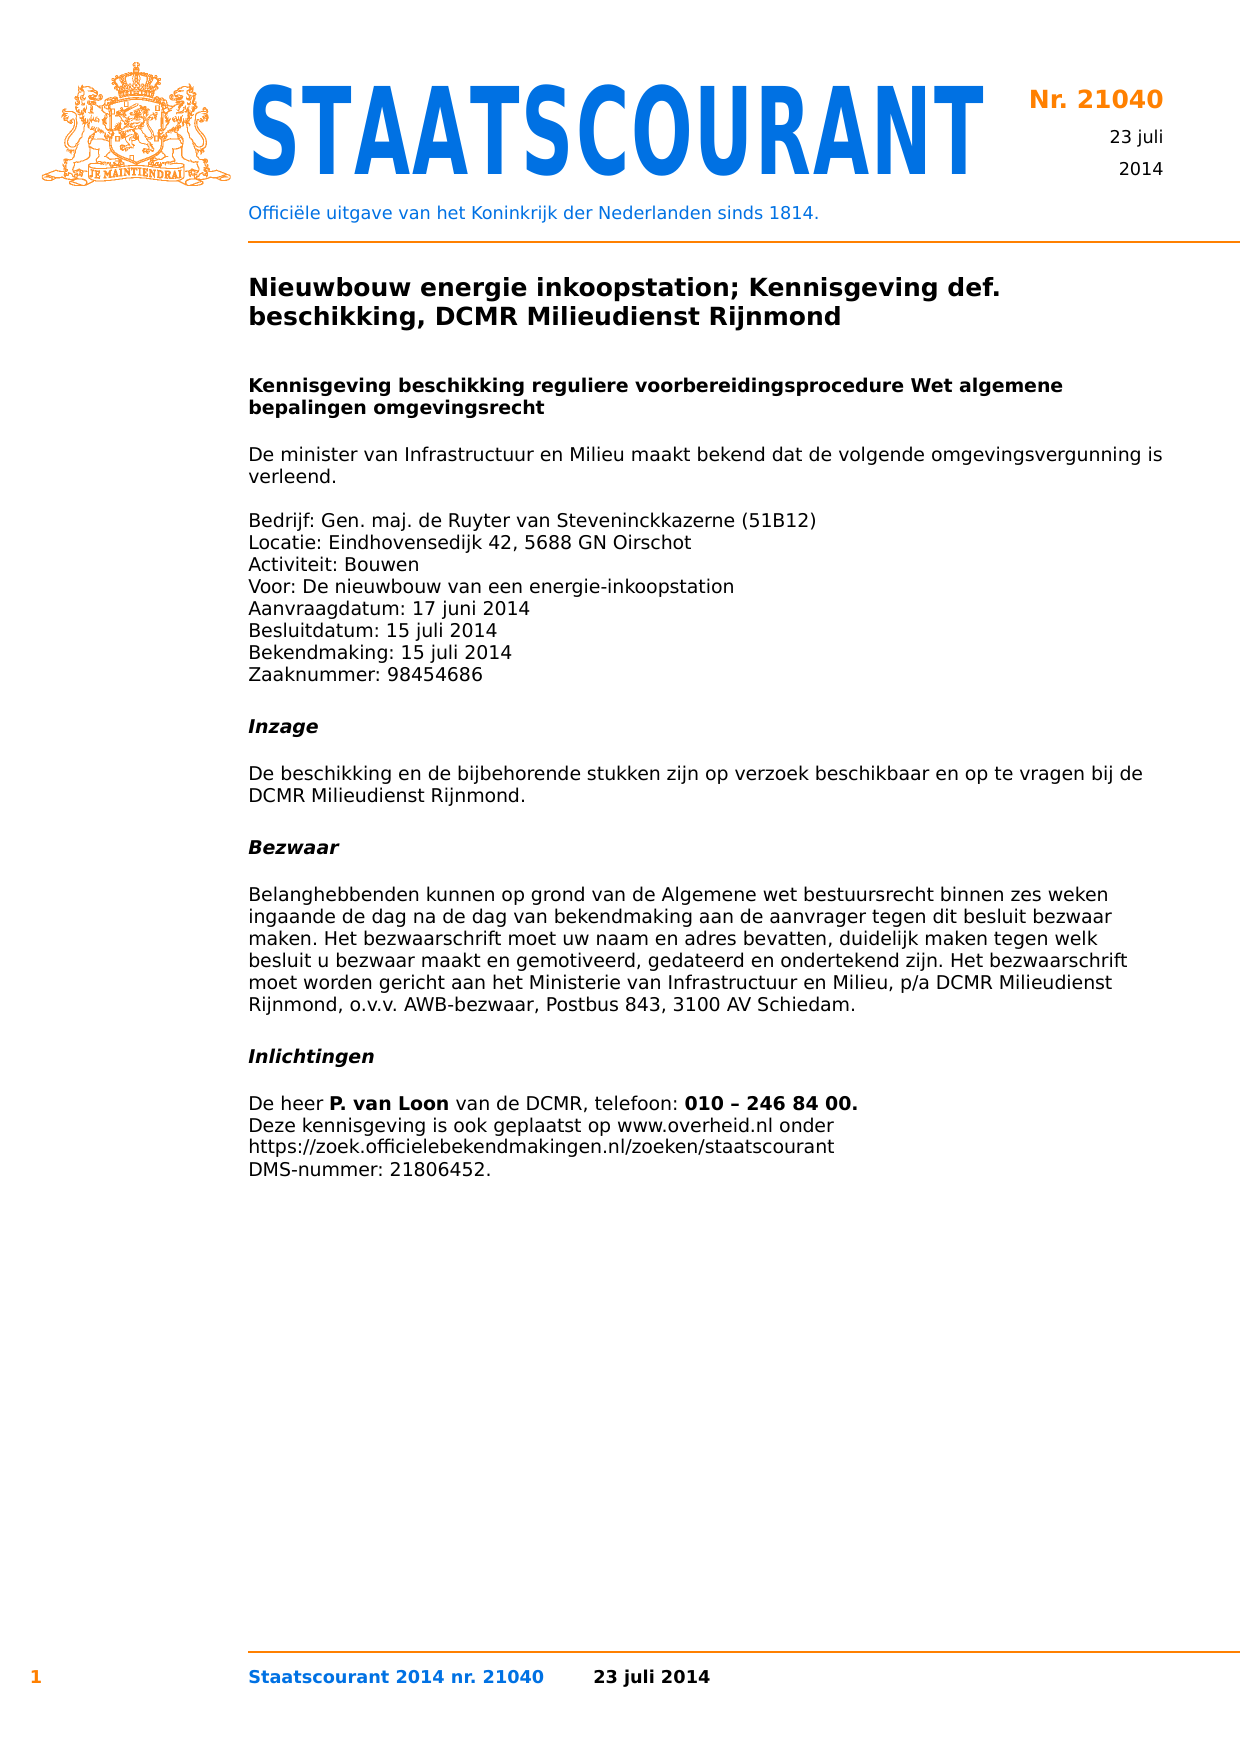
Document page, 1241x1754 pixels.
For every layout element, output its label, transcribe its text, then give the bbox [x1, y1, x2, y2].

picture [41, 62, 231, 186]
table_header [25, 62, 248, 241]
table_header STAATSCOURANT [248, 62, 998, 203]
subtitle Inlichtingen [248, 1046, 1163, 1067]
text De minister van Infrastructuur en Milieu maakt bekend dat de volgende omgevingsvergunning is verleend. [248, 444, 1163, 488]
text Bekendmaking: 15 juli 2014 [248, 642, 1163, 664]
subtitle Inzage [248, 716, 1163, 738]
table_cell 2014 [998, 153, 1240, 203]
text Deze kennisgeving is ook geplaatst op www.overheid.nl onder https://zoek.officielebekendmakingen.nl/zoeken/staatscourant [248, 1114, 1163, 1158]
text Locatie: Eindhovensedijk 42, 5688 GN Oirschot [248, 532, 1163, 554]
text Zaaknummer: 98454686 [248, 664, 1163, 686]
text Activiteit: Bouwen [248, 554, 1163, 576]
text Belanghebbenden kunnen op grond van de Algemene wet bestuursrecht binnen zes weken ingaande de dag na de dag van bekendmaking aan de aanvrager tegen dit besluit bezwaar maken. Het bezwaarschrift moet uw naam en adres bevatten, duidelijk maken tegen welk besluit u bezwaar maakt en gemotiveerd, gedateerd en ondertekend zijn. Het bezwaarschrift moet worden gericht aan het Ministerie van Infrastructuur en Milieu, p/a DCMR Milieudienst Rijnmond, o.v.v. AWB-bezwaar, Postbus 843, 3100 AV Schiedam. [248, 884, 1163, 1016]
subtitle Nieuwbouw energie inkoopstation; Kennisgeving def. beschikking, DCMR Milieudienst Rijnmond [248, 273, 1163, 331]
table_cell 23 juli [998, 121, 1240, 153]
subtitle Kennisgeving beschikking reguliere voorbereidingsprocedure Wet algemene bepalingen omgevingsrecht [248, 375, 1163, 419]
text DMS-nummer: 21806452. [248, 1158, 1163, 1180]
text De beschikking en de bijbehorende stukken zijn op verzoek beschikbaar en op te vragen bij de DCMR Milieudienst Rijnmond. [248, 763, 1163, 807]
subtitle Bezwaar [248, 837, 1163, 859]
text Voor: De nieuwbouw van een energie-inkoopstation [248, 576, 1163, 598]
text Besluitdatum: 15 juli 2014 [248, 620, 1163, 642]
table_header Nr. 21040 [998, 62, 1240, 121]
text Bedrijf: Gen. maj. de Ruyter van Steveninckkazerne (51B12) [248, 510, 1163, 532]
table_cell Officiële uitgave van het Koninkrijk der Nederlanden sinds 1814. [248, 203, 1240, 241]
text De heer P. van Loon van de DCMR, telefoon: 010 – 246 84 00. [248, 1092, 1163, 1114]
text Aanvraagdatum: 17 juni 2014 [248, 598, 1163, 620]
